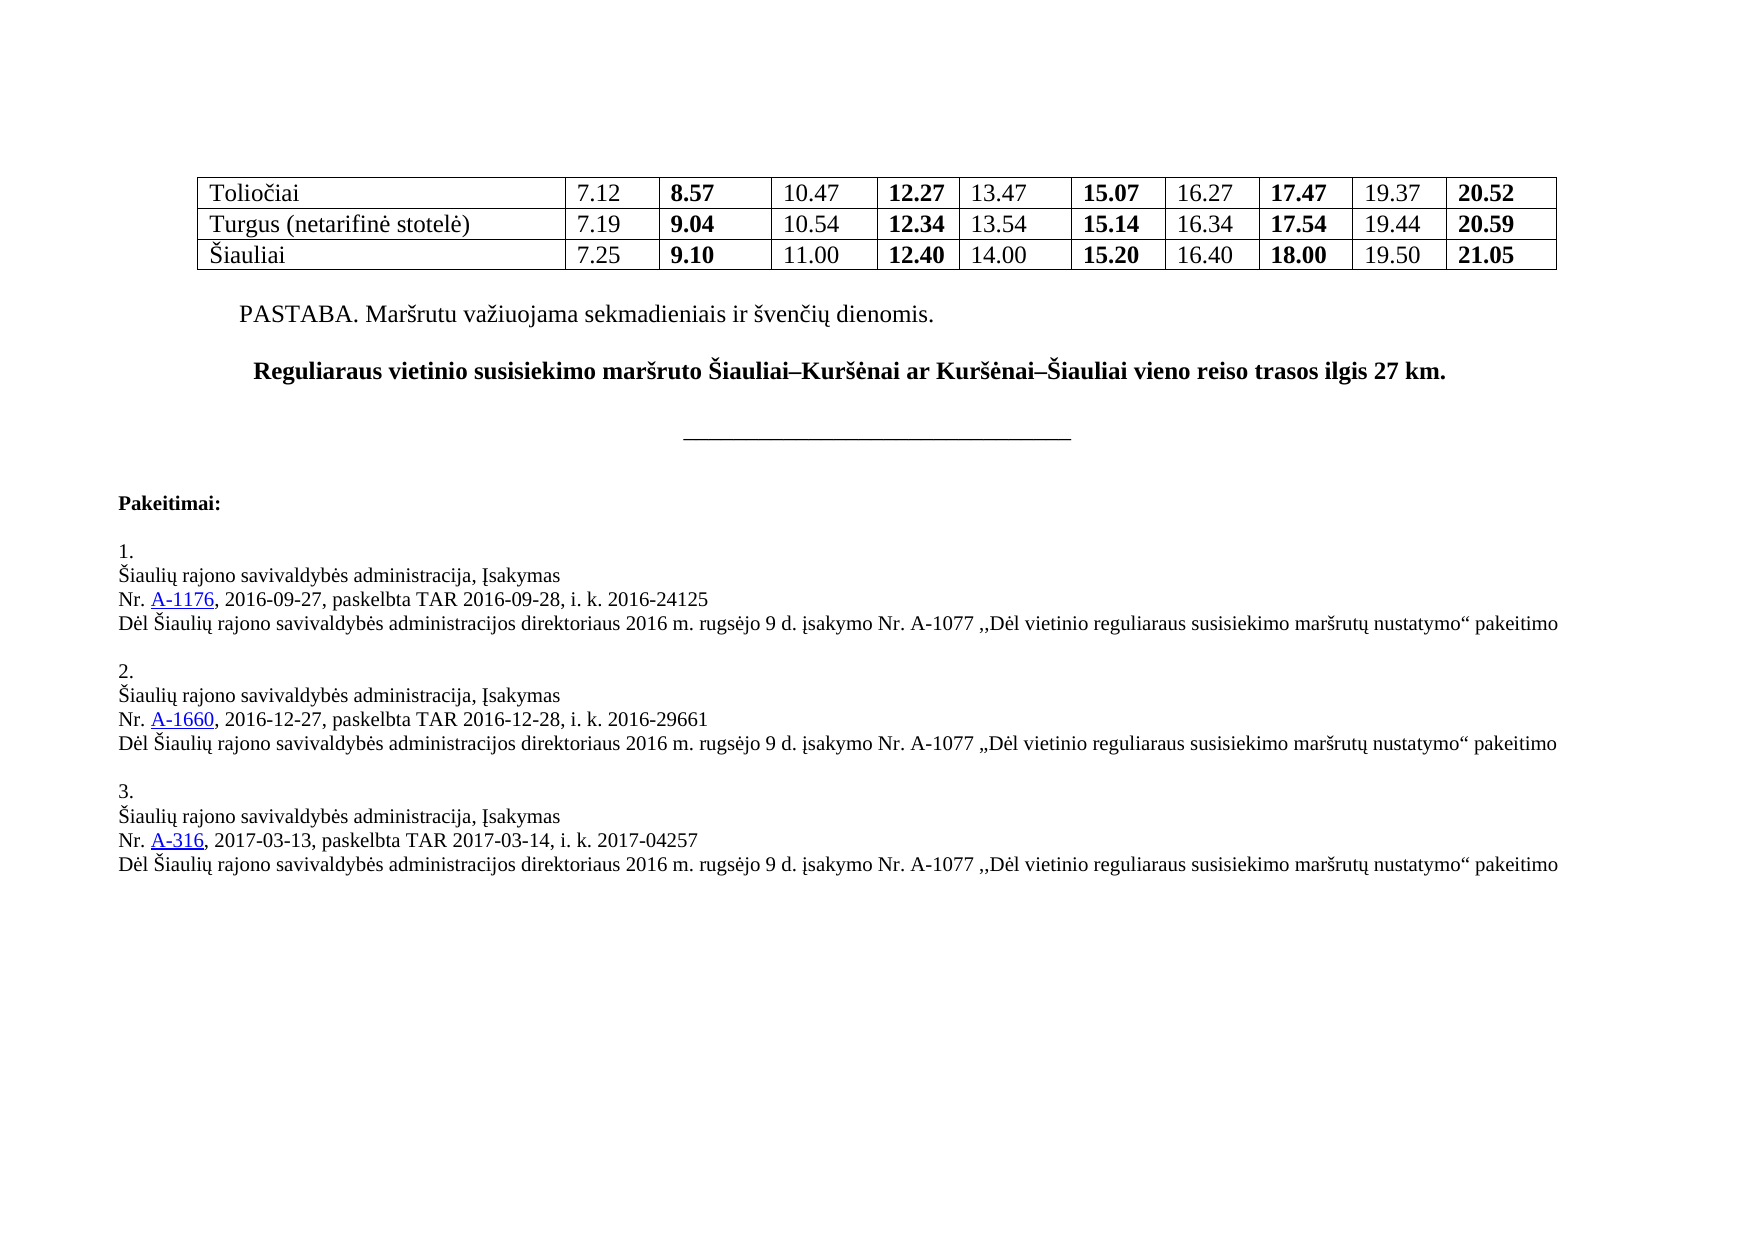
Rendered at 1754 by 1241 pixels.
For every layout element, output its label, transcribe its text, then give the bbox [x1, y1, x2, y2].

table_cell 7.25 [566, 240, 659, 269]
table_cell 20.52 [1447, 178, 1556, 208]
table_cell 13.54 [960, 209, 1071, 239]
text PASTABA. Maršrutu važiuojama sekmadieniais ir švenčių dienomis. [118, 299, 1636, 328]
table_cell 17.47 [1260, 178, 1352, 208]
table_cell 7.12 [566, 178, 659, 208]
table_cell 19.50 [1353, 240, 1446, 269]
table_cell 16.27 [1166, 178, 1259, 208]
table_cell 10.54 [772, 209, 877, 239]
table_cell 9.10 [660, 240, 771, 269]
text Nr. A-1176, 2016-09-27, paskelbta TAR 2016-09-28, i. k. 2016-24125 [118, 587, 1636, 611]
text Dėl Šiaulių rajono savivaldybės administracijos direktoriaus 2016 m. rugsėjo 9 d. įsakymo Nr. A-1077 ,,Dėl vietinio reguliaraus susisiekimo maršrutų nustatymo“ pakeitimo [118, 611, 1636, 635]
table_cell 7.19 [566, 209, 659, 239]
table_cell 18.00 [1260, 240, 1352, 269]
table_cell 16.34 [1166, 209, 1259, 239]
table_cell 12.40 [878, 240, 959, 269]
text Dėl Šiaulių rajono savivaldybės administracijos direktoriaus 2016 m. rugsėjo 9 d. įsakymo Nr. A-1077 „Dėl vietinio reguliaraus susisiekimo maršrutų nustatymo“ pakeitimo [118, 731, 1636, 755]
text 1. [118, 539, 1636, 563]
table_cell 15.20 [1072, 240, 1165, 269]
table_cell 15.14 [1072, 209, 1165, 239]
table_cell Toliočiai [198, 178, 565, 208]
table_cell 8.57 [660, 178, 771, 208]
table_cell 9.04 [660, 209, 771, 239]
text _______________________________ [118, 414, 1636, 443]
table_cell 20.59 [1447, 209, 1556, 239]
table_cell 21.05 [1447, 240, 1556, 269]
table_cell 12.34 [878, 209, 959, 239]
text Nr. A-316, 2017-03-13, paskelbta TAR 2017-03-14, i. k. 2017-04257 [118, 828, 1636, 852]
text Nr. A-1660, 2016-12-27, paskelbta TAR 2016-12-28, i. k. 2016-29661 [118, 707, 1636, 731]
text 3. [118, 779, 1636, 803]
text Šiaulių rajono savivaldybės administracija, Įsakymas [118, 683, 1636, 707]
table_cell Turgus (netarifinė stotelė) [198, 209, 565, 239]
text 2. [118, 659, 1636, 683]
table_cell 12.27 [878, 178, 959, 208]
table_cell 14.00 [960, 240, 1071, 269]
text Reguliaraus vietinio susisiekimo maršruto Šiauliai–Kuršėnai ar Kuršėnai–Šiauliai vieno reiso trasos ilgis 27 km. [118, 356, 1636, 385]
text Pakeitimai: [118, 491, 1636, 515]
text Dėl Šiaulių rajono savivaldybės administracijos direktoriaus 2016 m. rugsėjo 9 d. įsakymo Nr. A-1077 ,,Dėl vietinio reguliaraus susisiekimo maršrutų nustatymo“ pakeitimo [118, 852, 1636, 876]
table_cell Šiauliai [198, 240, 565, 269]
text Šiaulių rajono savivaldybės administracija, Įsakymas [118, 803, 1636, 828]
table_cell 17.54 [1260, 209, 1352, 239]
table_cell 19.44 [1353, 209, 1446, 239]
text Šiaulių rajono savivaldybės administracija, Įsakymas [118, 563, 1636, 587]
table_cell 15.07 [1072, 178, 1165, 208]
table_cell 13.47 [960, 178, 1071, 208]
table_cell 19.37 [1353, 178, 1446, 208]
table_cell 16.40 [1166, 240, 1259, 269]
table_cell 10.47 [772, 178, 877, 208]
table_cell 11.00 [772, 240, 877, 269]
